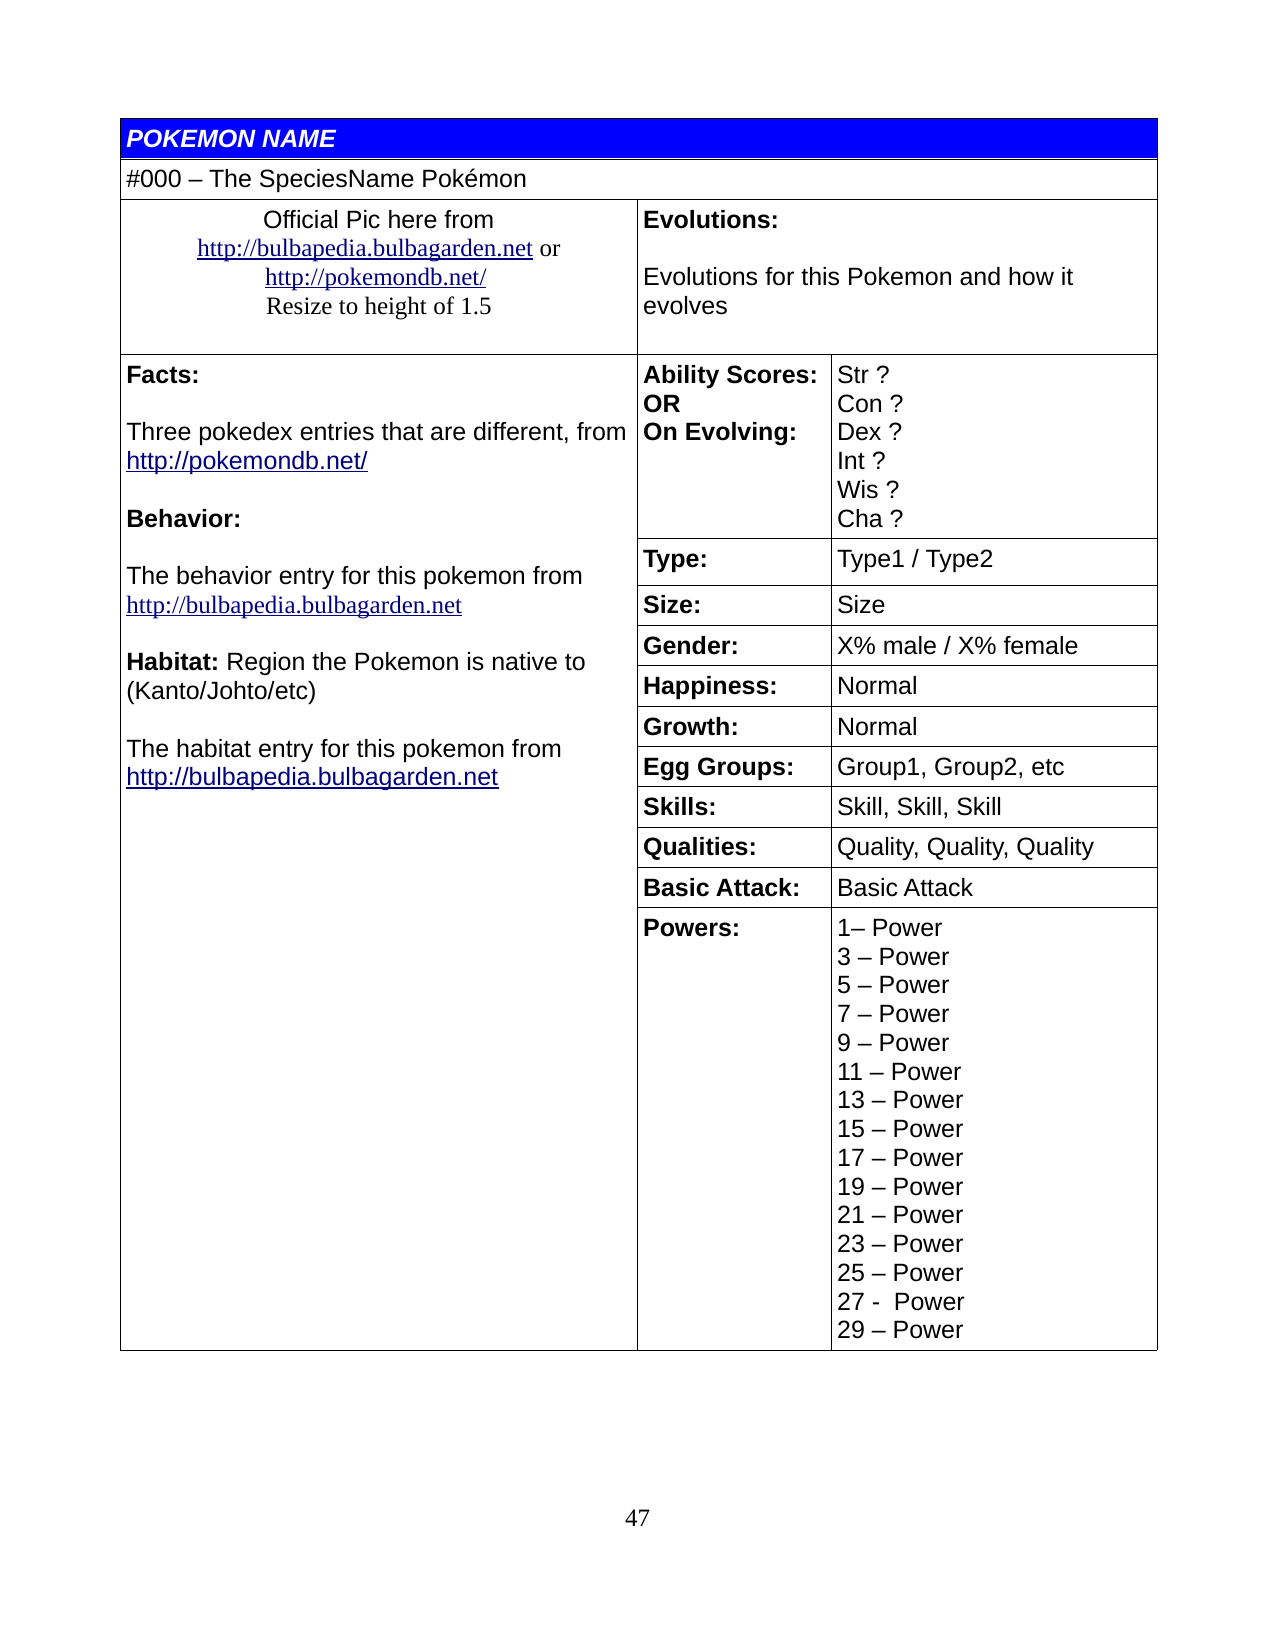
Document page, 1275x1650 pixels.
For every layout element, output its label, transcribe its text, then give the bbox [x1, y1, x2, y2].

table_cell Qualities: [638, 828, 831, 867]
table_cell 1– Power 3 – Power 5 – Power 7 – Power 9 – Power 11 – Power 13 – Power 15 – Power 17 – Power 19 – Power 21 – Power 23 – Power 25 – Power 27 - Power 29 – Power [832, 908, 1157, 1350]
table_cell Size [832, 586, 1157, 625]
table_cell #000 – The SpeciesName Pokémon [121, 160, 1157, 199]
table_cell Ability Scores: OR On Evolving: [638, 355, 831, 538]
table_cell Happiness: [638, 666, 831, 706]
table_cell Quality, Quality, Quality [832, 828, 1157, 867]
table_cell Evolutions: Evolutions for this Pokemon and how it evolves [638, 200, 1157, 354]
table_cell Skill, Skill, Skill [832, 787, 1157, 827]
table_cell Basic Attack: [638, 868, 831, 907]
table_cell Str ? Con ? Dex ? Int ? Wis ? Cha ? [832, 355, 1157, 538]
table_cell Basic Attack [832, 868, 1157, 907]
table_cell Egg Groups: [638, 747, 831, 786]
table_cell Facts: Three pokedex entries that are different, from http://pokemondb.net/ Behavior: The behavior entry for this pokemon from http://bulbapedia.bulbagarden.net Habitat: Region the Pokemon is native to (Kanto/Johto/etc) The habitat entry for this pokemon from http://bulbapedia.bulbagarden.net [121, 355, 637, 1350]
table_cell Type1 / Type2 [832, 539, 1157, 585]
table_cell Size: [638, 586, 831, 625]
table_cell Gender: [638, 626, 831, 665]
table_cell Normal [832, 707, 1157, 746]
table_cell Official Pic here from http://bulbapedia.bulbagarden.net or http://pokemondb.net/ Resize to height of 1.5 [121, 200, 637, 354]
table_cell X% male / X% female [832, 626, 1157, 665]
table_cell Group1, Group2, etc [832, 747, 1157, 786]
table_cell Skills: [638, 787, 831, 827]
table_cell Type: [638, 539, 831, 585]
table_cell Powers: [638, 908, 831, 1350]
table_cell Growth: [638, 707, 831, 746]
table_header POKEMON NAME [121, 119, 1157, 158]
table_cell Normal [832, 666, 1157, 706]
